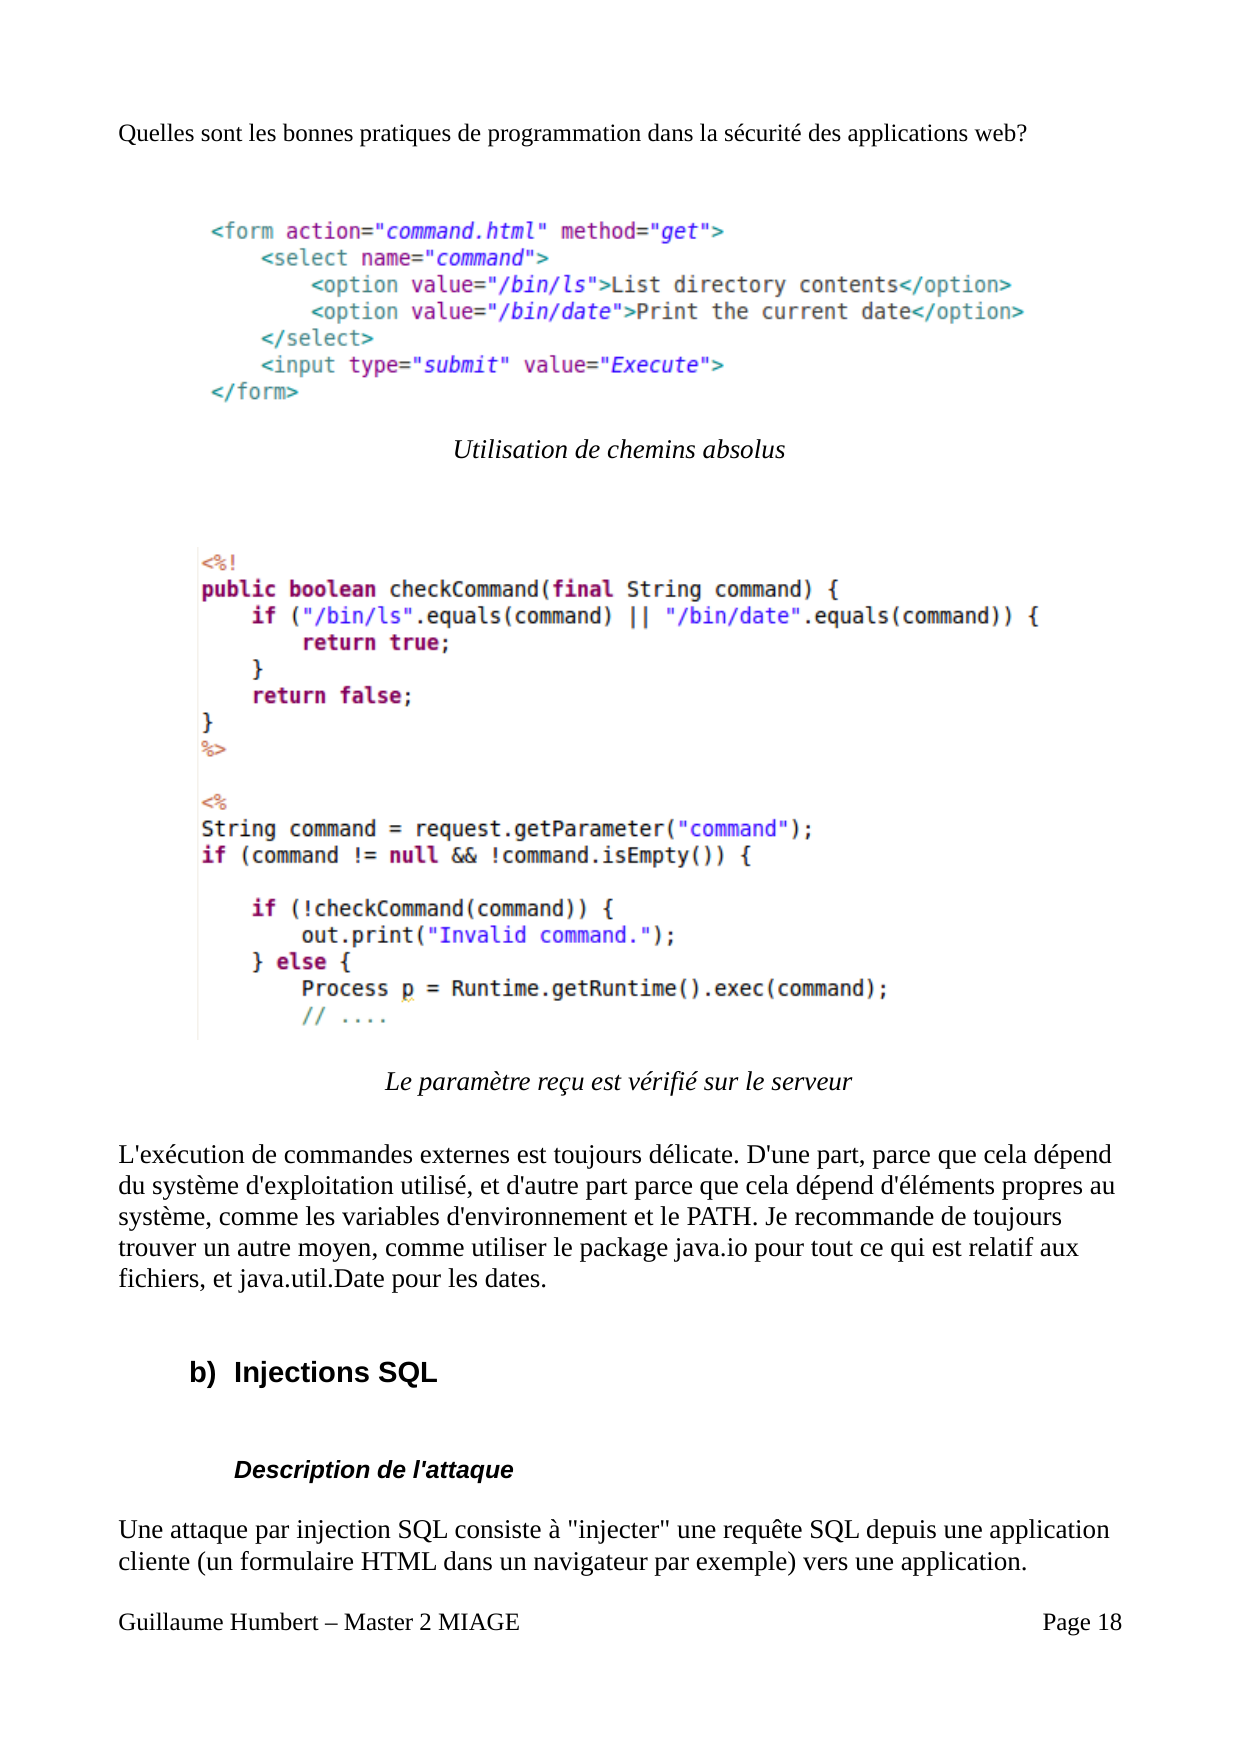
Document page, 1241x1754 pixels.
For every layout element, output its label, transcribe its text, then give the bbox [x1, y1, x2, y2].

picture [208, 217, 1032, 409]
text Utilisation de chemins absolus [118, 433, 1122, 464]
text L'exécution de commandes externes est toujours délicate. D'une part, parce que cela dépend du système d'exploitation utilisé, et d'autre part parce que cela dépend d'éléments propres au système, comme les variables d'environnement et le PATH. Je recommande de toujours trouver un autre moyen, comme utiliser le package java.io pour tout ce qui est relatif aux fichiers, et java.util.Date pour les dates. [118, 1138, 1122, 1294]
text Le paramètre reçu est vérifié sur le serveur [118, 1065, 1122, 1096]
picture [197, 547, 1043, 1040]
text Une attaque par injection SQL consiste à "injecter" une requête SQL depuis une application cliente (un formulaire HTML dans un navigateur par exemple) vers une application. [118, 1513, 1122, 1576]
subtitle Description de l'attaque [234, 1455, 1122, 1483]
subtitle Injections SQL [189, 1354, 1122, 1388]
